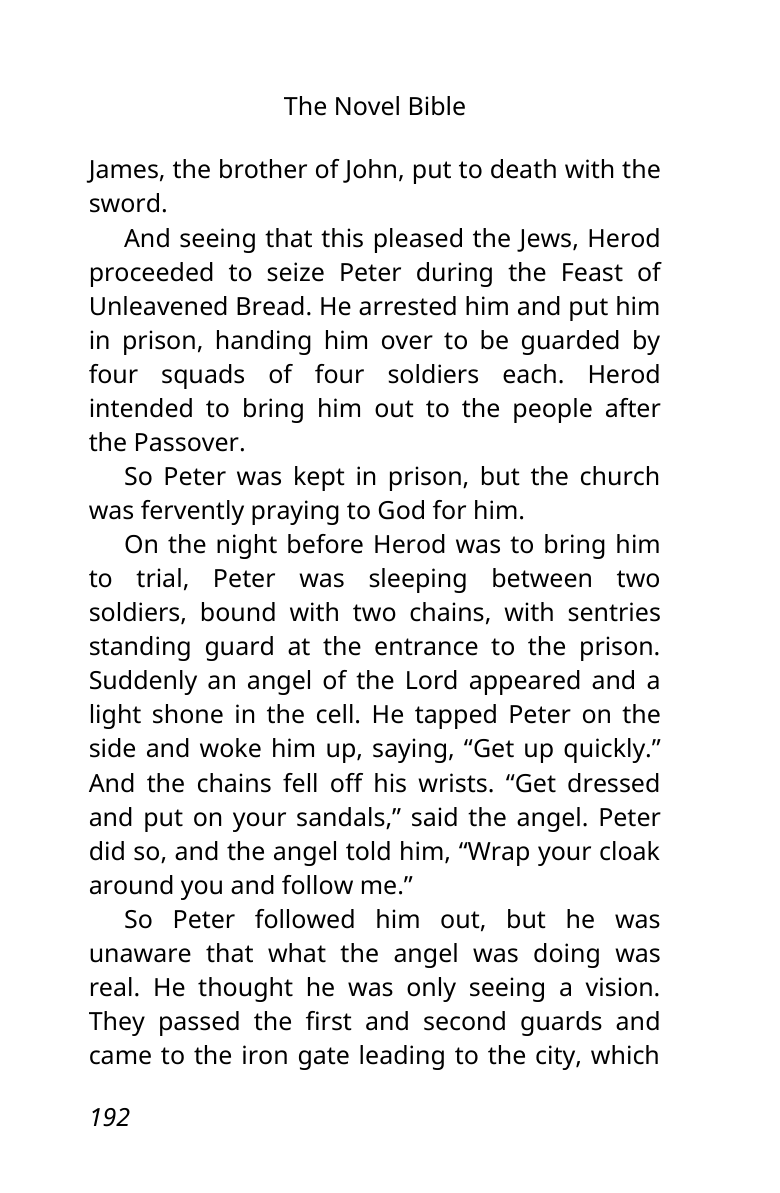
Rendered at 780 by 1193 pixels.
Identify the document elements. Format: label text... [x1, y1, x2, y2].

text And seeing that this pleased the Jews, Herod proceeded to seize Peter during the Feast of Unleavened Bread. He arrested him and put him in prison, handing him over to be guarded by four squads of four soldiers each. Herod intended to bring him out to the people after the Passover. [88, 220, 661, 459]
text James, the brother of John, put to death with the sword. [88, 152, 661, 220]
text On the night before Herod was to bring him to trial, Peter was sleeping between two soldiers, bound with two chains, with sentries standing guard at the entrance to the prison. Suddenly an angel of the Lord appeared and a light shone in the cell. He tapped Peter on the side and woke him up, saying, “Get up quickly.” And the chains fell off his wrists. “Get dressed and put on your sandals,” said the angel. Peter did so, and the angel told him, “Wrap your cloak around you and follow me.” [88, 527, 661, 901]
text So Peter followed him out, but he was unaware that what the angel was doing was real. He thought he was only seeing a vision. They passed the first and second guards and came to the iron gate leading to the city, which [88, 901, 661, 1072]
text So Peter was kept in prison, but the church was fervently praying to God for him. [88, 459, 661, 527]
